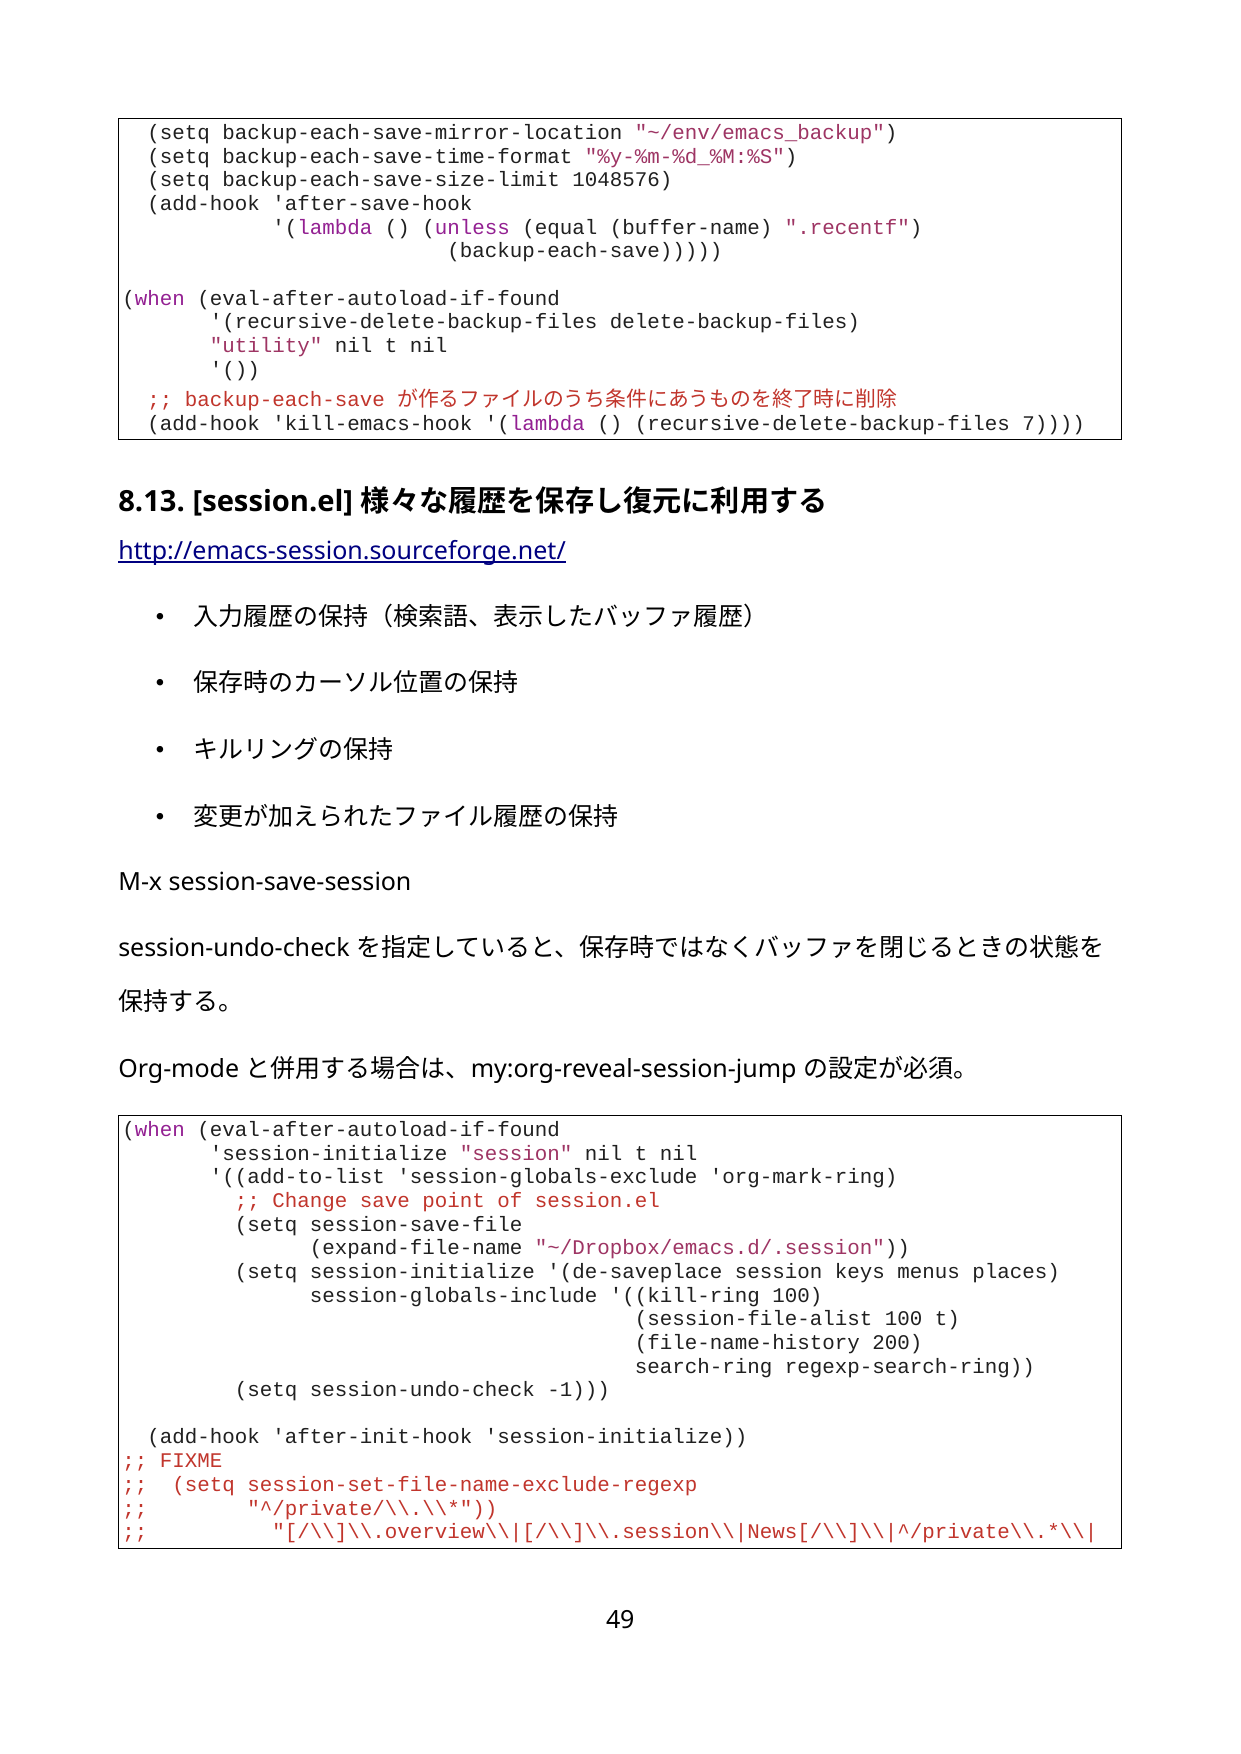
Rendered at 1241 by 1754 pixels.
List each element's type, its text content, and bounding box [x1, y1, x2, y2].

text (setq backup-each-save-size-limit 1048576) [119, 165, 1121, 189]
text (when (eval-after-autoload-if-found [119, 284, 1121, 307]
text (expand-file-name "~/Dropbox/emacs.d/.session")) [119, 1233, 1121, 1257]
text http://emacs-session.sourceforge.net/ [118, 532, 1122, 567]
text '()) [119, 354, 1121, 378]
text (setq backup-each-save-mirror-location "~/env/emacs_backup") [119, 119, 1121, 142]
text ;; backup-each-save が作るファイルのうち条件にあうものを終了時に削除 [119, 378, 1121, 409]
text M-x session-save-session [118, 863, 1122, 898]
list 保存時のカーソル位置の保持 [156, 663, 1122, 699]
text ;; (setq session-set-file-name-exclude-regexp [119, 1470, 1121, 1493]
text Org-mode と併用する場合は、my:org-reveal-session-jump の設定が必須。 [118, 1048, 1122, 1084]
text (add-hook 'after-init-hook 'session-initialize)) [119, 1423, 1121, 1446]
text 'session-initialize "session" nil t nil [119, 1139, 1121, 1162]
list 変更が加えられたファイル履歴の保持 [156, 797, 1122, 833]
text ;; FIXME [119, 1446, 1121, 1470]
text session-globals-include '((kill-ring 100) [119, 1281, 1121, 1304]
list キルリングの保持 [156, 730, 1122, 766]
text "utility" nil t nil [119, 331, 1121, 354]
text (setq backup-each-save-time-format "%y-%m-%d_%M:%S") [119, 142, 1121, 165]
text (setq session-save-file [119, 1210, 1121, 1233]
text (backup-each-save))))) [119, 236, 1121, 260]
text (session-file-alist 100 t) [119, 1304, 1121, 1328]
text (when (eval-after-autoload-if-found [119, 1116, 1121, 1139]
text '(recursive-delete-backup-files delete-backup-files) [119, 307, 1121, 331]
list 入力履歴の保持（検索語、表示したバッファ履歴） [156, 596, 1122, 632]
text '((add-to-list 'session-globals-exclude 'org-mark-ring) [119, 1162, 1121, 1186]
subtitle [session.el] 様々な履歴を保存し復元に利用する [118, 478, 1122, 520]
text (setq session-undo-check -1))) [119, 1375, 1121, 1399]
text (add-hook 'kill-emacs-hook '(lambda () (recursive-delete-backup-files 7)))) [119, 409, 1121, 439]
text search-ring regexp-search-ring)) [119, 1352, 1121, 1375]
text (setq session-initialize '(de-saveplace session keys menus places) [119, 1257, 1121, 1281]
text (add-hook 'after-save-hook [119, 189, 1121, 213]
text ;; "[/\\]\\.overview\\|[/\\]\\.session\\|News[/\\]\\|^/private\\.*\\| [119, 1517, 1121, 1548]
text ;; Change save point of session.el [119, 1186, 1121, 1210]
text '(lambda () (unless (equal (buffer-name) ".recentf") [119, 213, 1121, 236]
text session-undo-check を指定していると、保存時ではなくバッファを閉じるときの状態を保持する。 [118, 927, 1122, 1018]
text (file-name-history 200) [119, 1328, 1121, 1352]
text ;; "^/private/\\.\\*")) [119, 1493, 1121, 1517]
